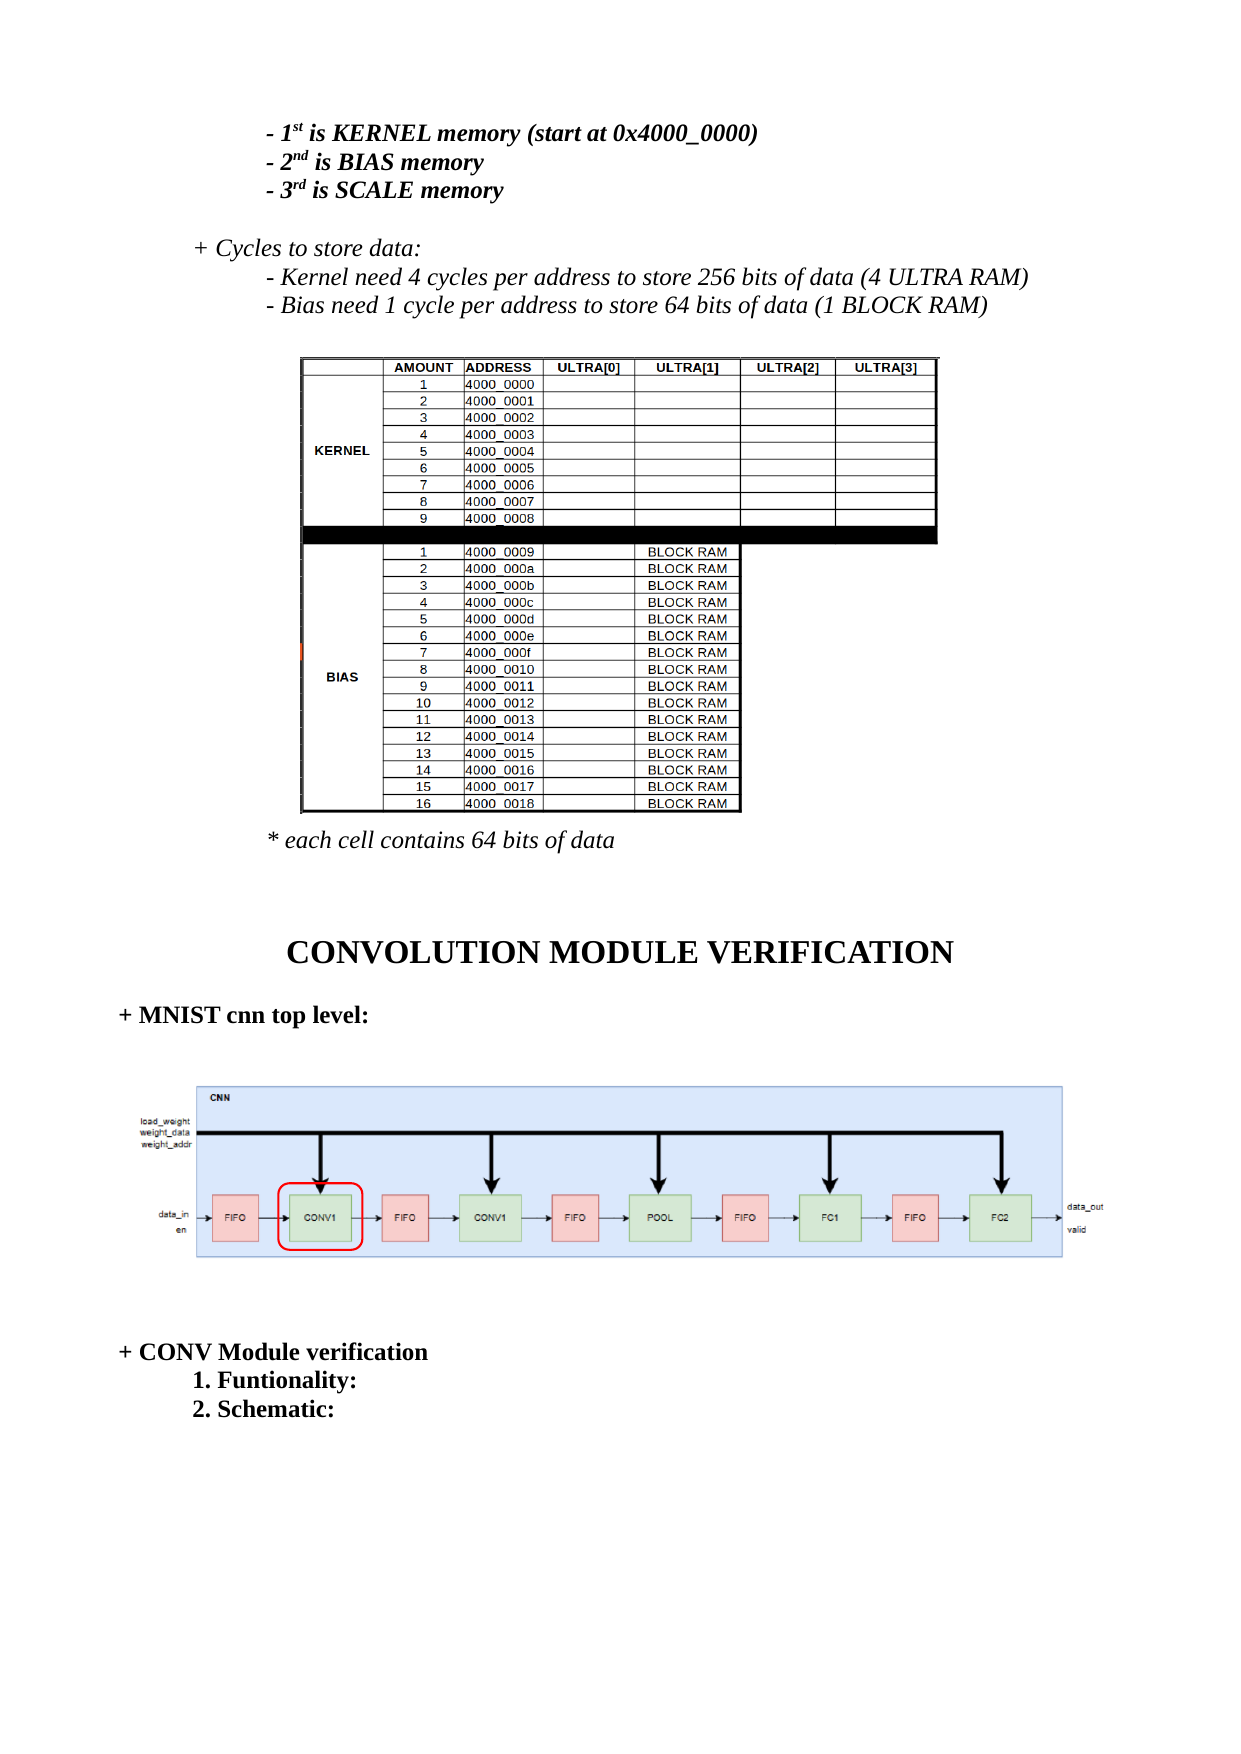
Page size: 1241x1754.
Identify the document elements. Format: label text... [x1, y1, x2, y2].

text * each cell contains 64 bits of data [118, 818, 1122, 856]
text 2. Schematic: [118, 1394, 1122, 1423]
text - 2nd is BIAS memory [118, 147, 1122, 176]
text - Kernel need 4 cycles per address to store 256 bits of data (4 ULTRA RAM) [118, 262, 1122, 291]
text + Cycles to store data: [118, 233, 1122, 262]
text - 1st is KERNEL memory (start at 0x4000_0000) [118, 118, 1122, 147]
text - Bias need 1 cycle per address to store 64 bits of data (1 BLOCK RAM) [118, 291, 1122, 319]
picture [300, 357, 940, 814]
text CONVOLUTION MODULE VERIFICATION [118, 933, 1122, 971]
picture [118, 1057, 1123, 1279]
text + CONV Module verification [118, 1337, 1122, 1365]
text - 3rd is SCALE memory [118, 176, 1122, 204]
text 1. Funtionality: [118, 1365, 1122, 1394]
text + MNIST cnn top level: [118, 1000, 1122, 1028]
